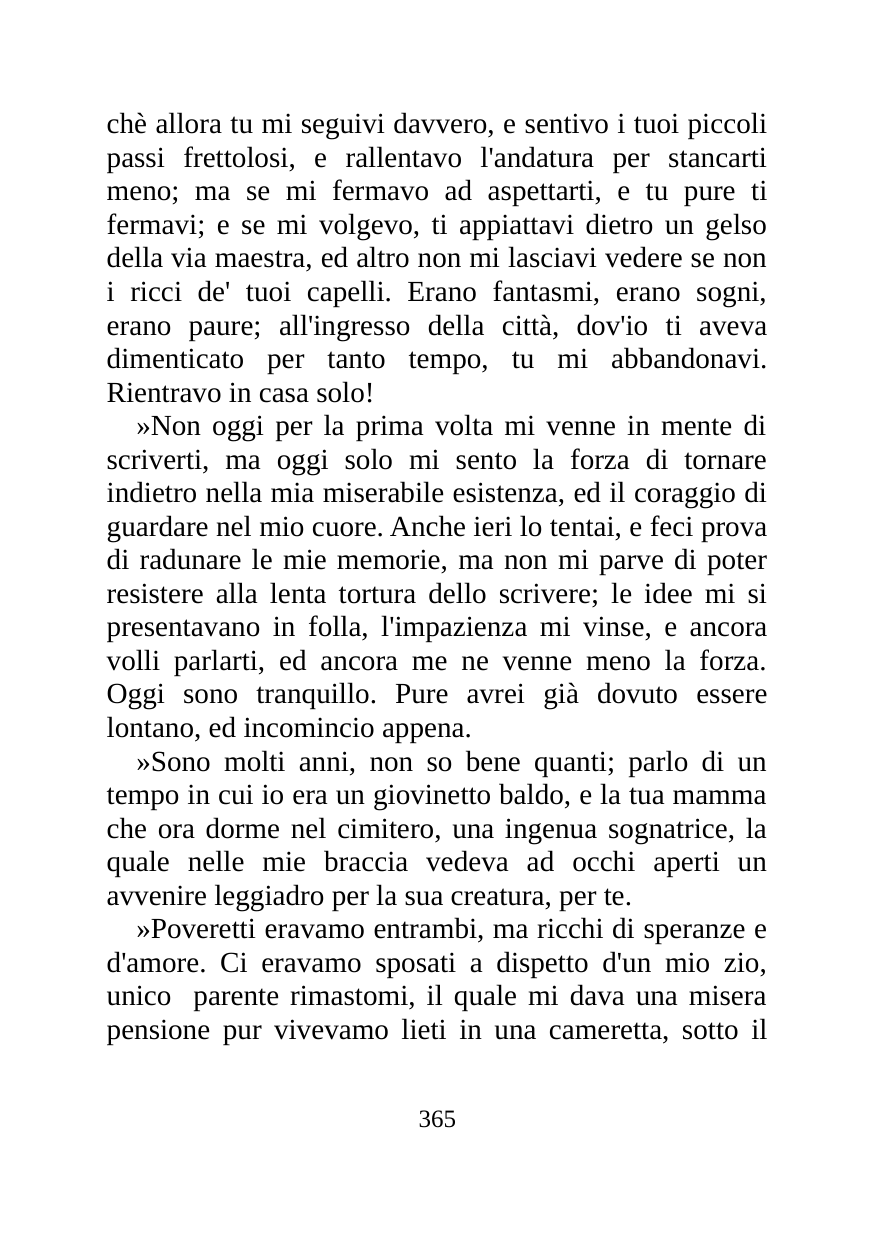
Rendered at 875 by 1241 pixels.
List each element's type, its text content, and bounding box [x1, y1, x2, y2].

text »Non oggi per la prima volta mi venne in mente di scriverti, ma oggi solo mi sento la forza di tornare indietro nella mia miserabile esistenza, ed il coraggio di guardare nel mio cuore. Anche ieri lo tentai, e feci prova di radunare le mie memorie, ma non mi parve di poter resistere alla lenta tortura dello scrivere; le idee mi si presentavano in folla, l'impazienza mi vinse, e ancora volli parlarti, ed ancora me ne venne meno la forza. Oggi sono tranquillo. Pure avrei già dovuto essere lontano, ed incomincio appena. [106, 408, 768, 744]
text »Sono molti anni, non so bene quanti; parlo di un tempo in cui io era un giovinetto baldo, e la tua mamma che ora dorme nel cimitero, una ingenua sognatrice, la quale nelle mie braccia vedeva ad occhi aperti un avvenire leggiadro per la sua creatura, per te. [106, 744, 768, 911]
text »Poveretti eravamo entrambi, ma ricchi di speranze e d'amore. Ci eravamo sposati a dispetto d'un mio zio, unico parente rimastomi, il quale mi dava una misera pensione pur vivevamo lieti in una cameretta, sotto il [106, 911, 768, 1046]
text chè allora tu mi seguivi davvero, e sentivo i tuoi piccoli passi frettolosi, e rallentavo l'andatura per stancarti meno; ma se mi fermavo ad aspettarti, e tu pure ti fermavi; e se mi volgevo, ti appiattavi dietro un gelso della via maestra, ed altro non mi lasciavi vedere se non i ricci de' tuoi capelli. Erano fantasmi, erano sogni, erano paure; all'ingresso della città, dov'io ti aveva dimenticato per tanto tempo, tu mi abbandonavi. Rientravo in casa solo! [106, 106, 768, 408]
